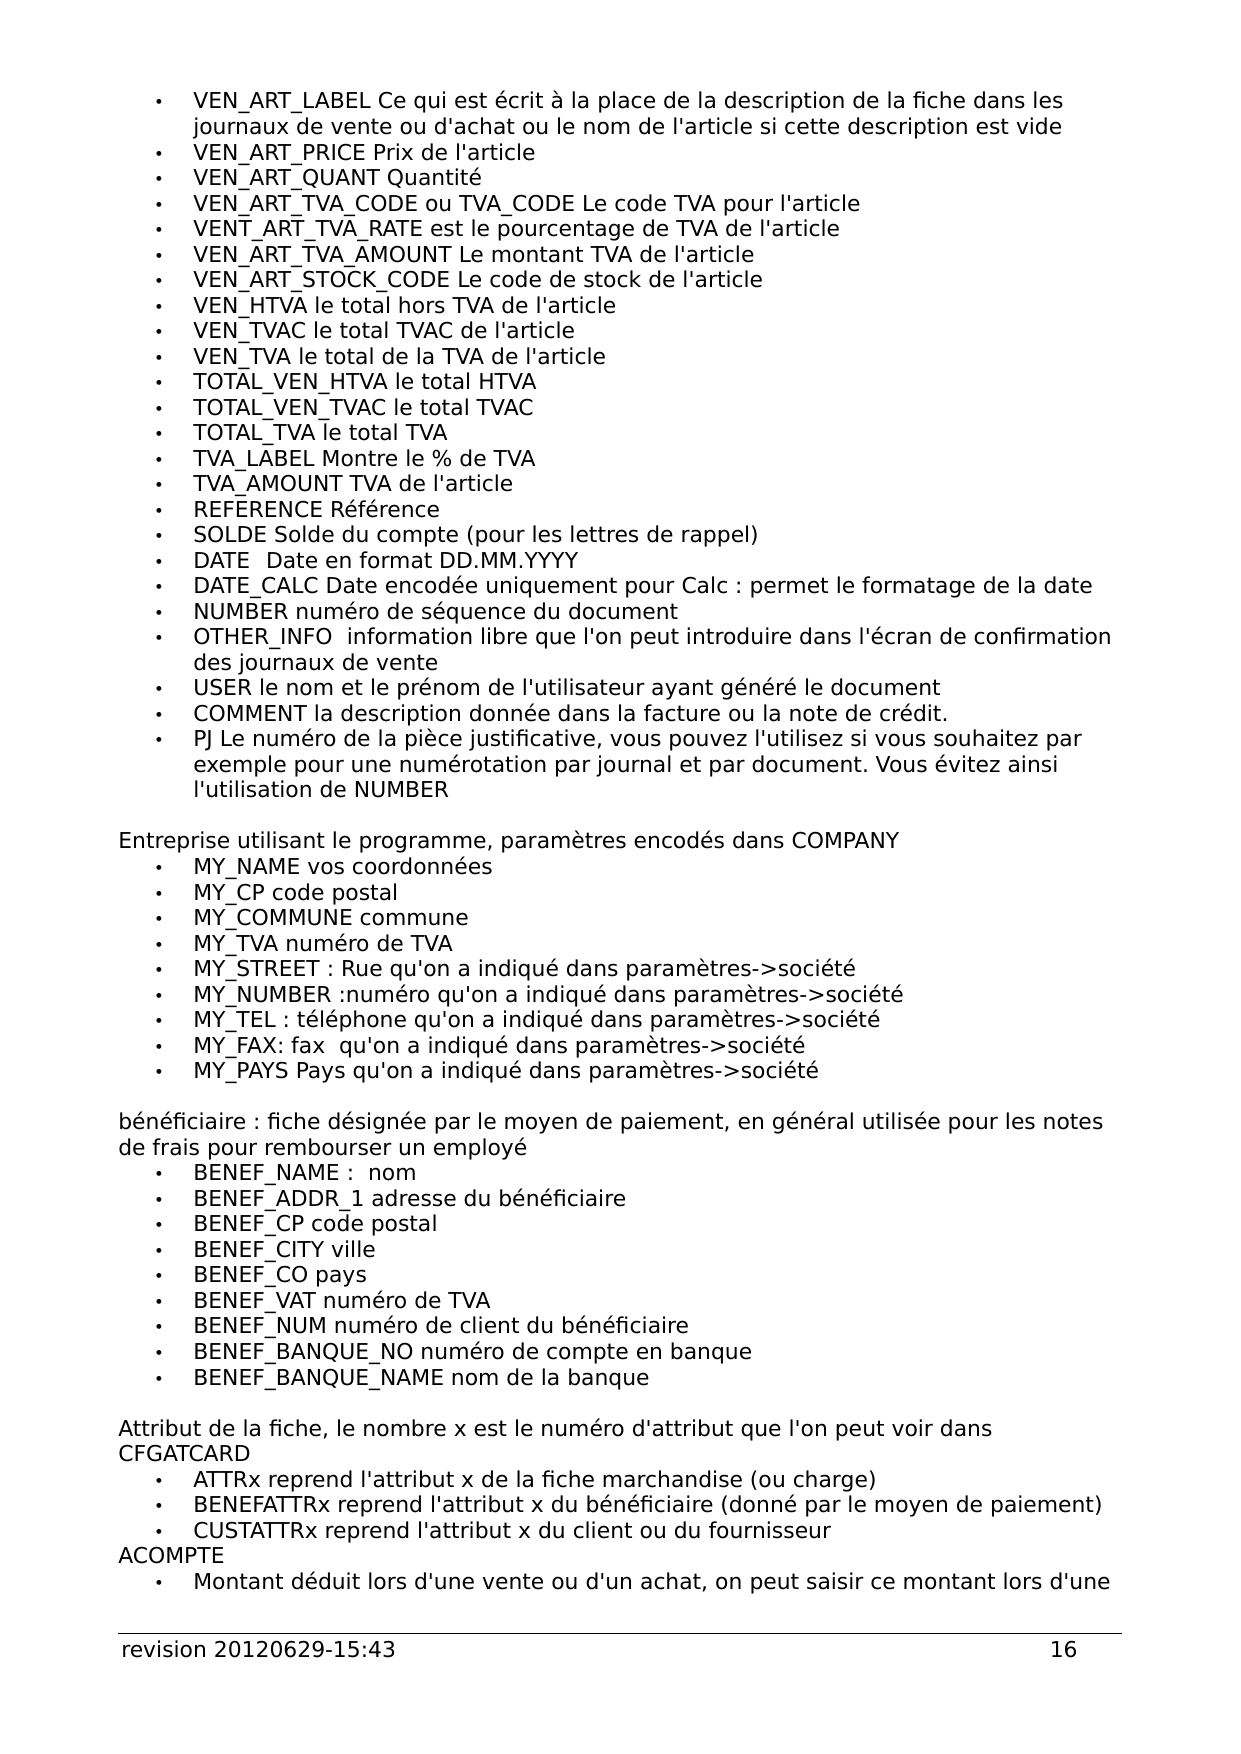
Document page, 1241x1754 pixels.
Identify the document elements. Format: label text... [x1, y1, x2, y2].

list VEN_ART_STOCK_CODE Le code de stock de l'article [156, 267, 1122, 293]
list DATE Date en format DD.MM.YYYY [156, 548, 1122, 573]
list BENEF_VAT numéro de TVA [156, 1288, 1122, 1313]
list MY_TEL : téléphone qu'on a indiqué dans paramètres->société [156, 1007, 1122, 1033]
text Entreprise utilisant le programme, paramètres encodés dans COMPANY [118, 829, 1122, 854]
list BENEFATTRx reprend l'attribut x du bénéficiaire (donné par le moyen de paiement) [156, 1492, 1122, 1518]
list TOTAL_VEN_TVAC le total TVAC [156, 395, 1122, 420]
list VEN_ART_TVA_AMOUNT Le montant TVA de l'article [156, 242, 1122, 267]
text ACOMPTE [118, 1543, 1122, 1569]
text Attribut de la fiche, le nombre x est le numéro d'attribut que l'on peut voir dans CFGATCARD [118, 1416, 1122, 1467]
list MY_CP code postal [156, 880, 1122, 905]
list REFERENCE Référence [156, 497, 1122, 522]
list VEN_ART_TVA_CODE ou TVA_CODE Le code TVA pour l'article [156, 191, 1122, 216]
list MY_TVA numéro de TVA [156, 931, 1122, 956]
list SOLDE Solde du compte (pour les lettres de rappel) [156, 522, 1122, 548]
list TOTAL_TVA le total TVA [156, 420, 1122, 446]
list BENEF_CO pays [156, 1262, 1122, 1288]
list BENEF_BANQUE_NO numéro de compte en banque [156, 1339, 1122, 1364]
list DATE_CALC Date encodée uniquement pour Calc : permet le formatage de la date [156, 573, 1122, 599]
list Montant déduit lors d'une vente ou d'un achat, on peut saisir ce montant lors d'une [156, 1569, 1122, 1594]
list USER le nom et le prénom de l'utilisateur ayant généré le document [156, 676, 1122, 701]
list BENEF_CP code postal [156, 1211, 1122, 1237]
list MY_COMMUNE commune [156, 905, 1122, 931]
list PJ Le numéro de la pièce justificative, vous pouvez l'utilisez si vous souhaitez par exemple pour une numérotation par journal et par document. Vous évitez ainsi l'utilisation de NUMBER [156, 727, 1122, 803]
list MY_NUMBER :numéro qu'on a indiqué dans paramètres->société [156, 982, 1122, 1007]
list OTHER_INFO information libre que l'on peut introduire dans l'écran de confirmation des journaux de vente [156, 624, 1122, 676]
list COMMENT la description donnée dans la facture ou la note de crédit. [156, 701, 1122, 727]
list VEN_TVAC le total TVAC de l'article [156, 318, 1122, 344]
list NUMBER numéro de séquence du document [156, 599, 1122, 624]
list MY_NAME vos coordonnées [156, 854, 1122, 880]
list BENEF_NUM numéro de client du bénéficiaire [156, 1313, 1122, 1339]
list BENEF_BANQUE_NAME nom de la banque [156, 1364, 1122, 1390]
list VEN_ART_QUANT Quantité [156, 165, 1122, 191]
list TOTAL_VEN_HTVA le total HTVA [156, 369, 1122, 395]
list TVA_AMOUNT TVA de l'article [156, 471, 1122, 497]
text bénéficiaire : fiche désignée par le moyen de paiement, en général utilisée pour les notes de frais pour rembourser un employé [118, 1109, 1122, 1160]
list BENEF_CITY ville [156, 1237, 1122, 1262]
list MY_STREET : Rue qu'on a indiqué dans paramètres->société [156, 956, 1122, 982]
list BENEF_ADDR_1 adresse du bénéficiaire [156, 1186, 1122, 1211]
list VENT_ART_TVA_RATE est le pourcentage de TVA de l'article [156, 216, 1122, 242]
list MY_PAYS Pays qu'on a indiqué dans paramètres->société [156, 1058, 1122, 1084]
list VEN_TVA le total de la TVA de l'article [156, 344, 1122, 369]
list VEN_ART_LABEL Ce qui est écrit à la place de la description de la fiche dans les journaux de vente ou d'achat ou le nom de l'article si cette description est vide [156, 88, 1122, 139]
list VEN_HTVA le total hors TVA de l'article [156, 293, 1122, 318]
list BENEF_NAME : nom [156, 1160, 1122, 1186]
list CUSTATTRx reprend l'attribut x du client ou du fournisseur [156, 1518, 1122, 1543]
list MY_FAX: fax qu'on a indiqué dans paramètres->société [156, 1033, 1122, 1058]
list ATTRx reprend l'attribut x de la fiche marchandise (ou charge) [156, 1467, 1122, 1492]
list TVA_LABEL Montre le % de TVA [156, 446, 1122, 471]
list VEN_ART_PRICE Prix de l'article [156, 139, 1122, 165]
